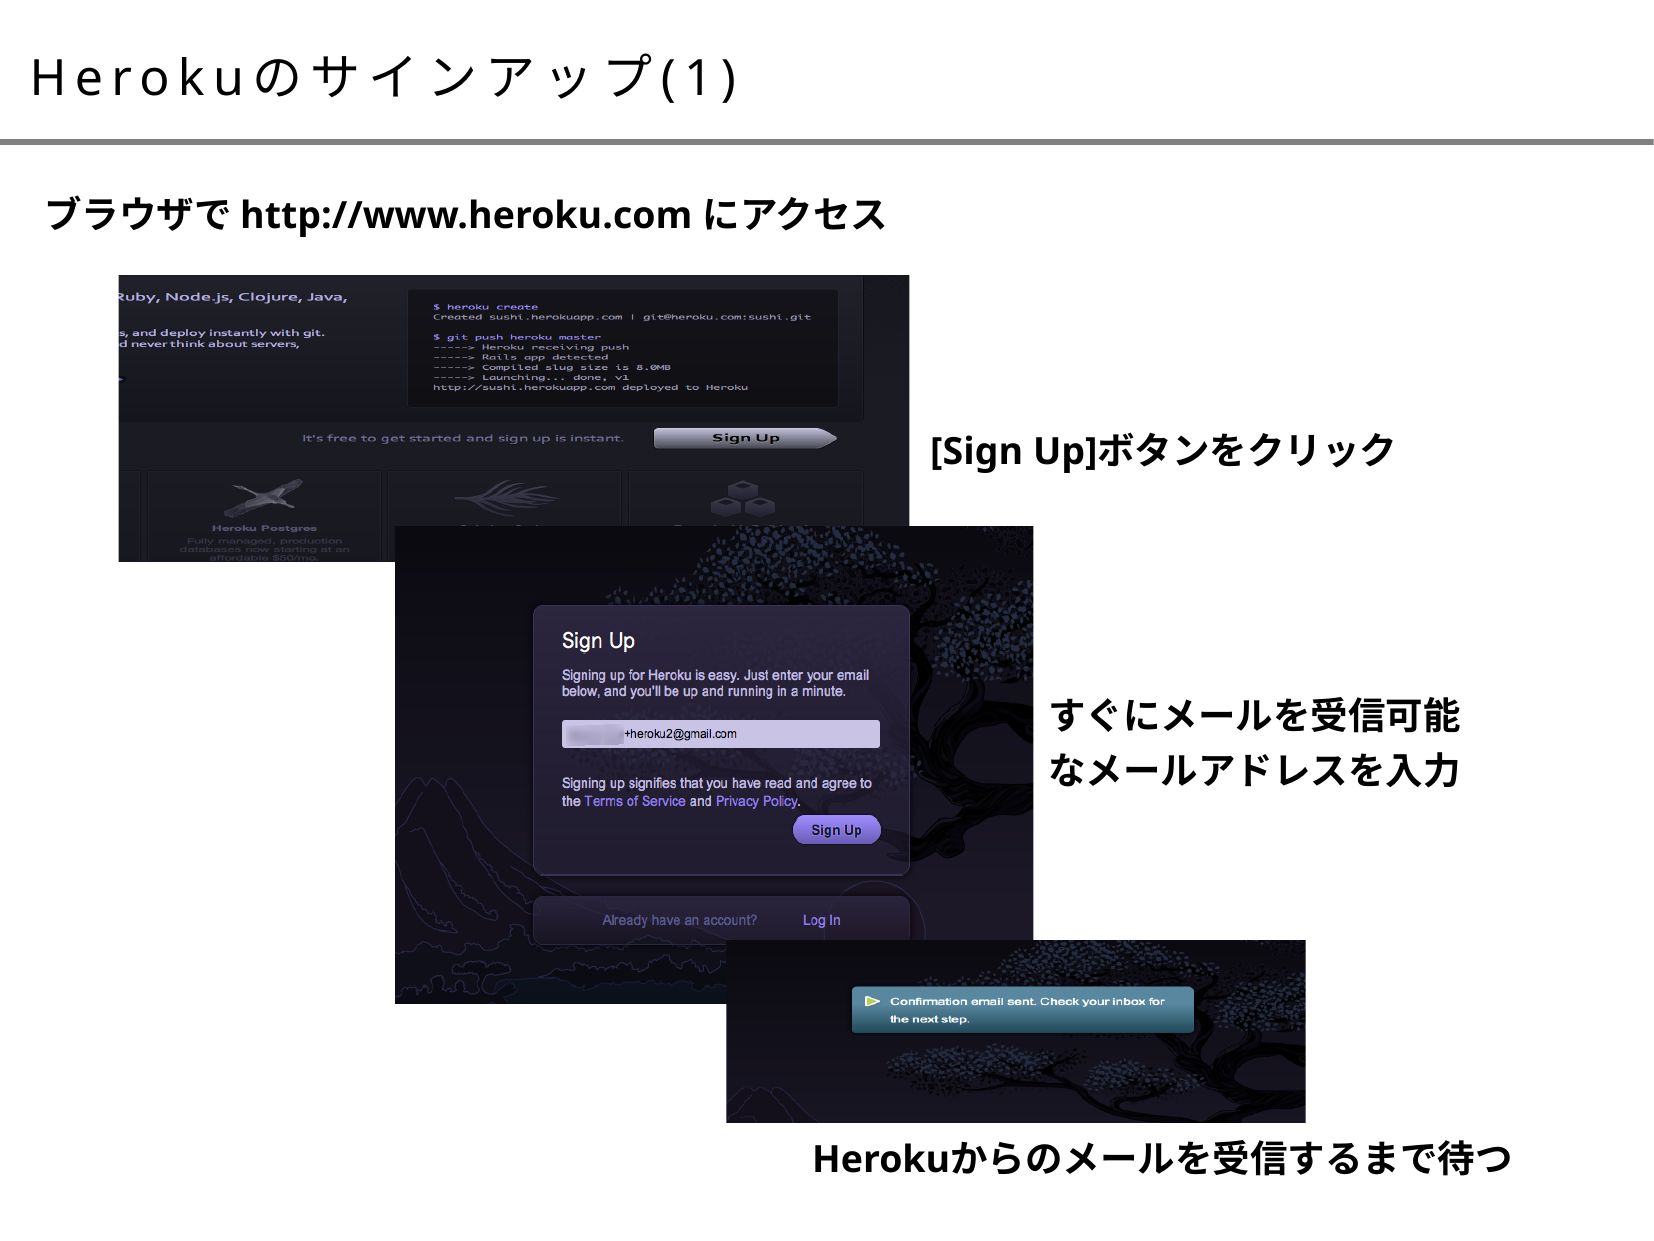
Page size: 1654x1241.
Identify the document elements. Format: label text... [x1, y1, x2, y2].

text_box ブラウザで http://www.heroku.com にアクセス [29, 177, 916, 237]
title Herokuのサインアップ(1) [29, 29, 1625, 119]
text_box すぐにメールを受信可能なメールアドレスを入力 [1033, 679, 1506, 769]
text_box [Sign Up]ボタンをクリック [915, 413, 1452, 473]
picture [118, 275, 1306, 1123]
text_box Herokuからのメールを受信するまで待つ [797, 1122, 1536, 1182]
